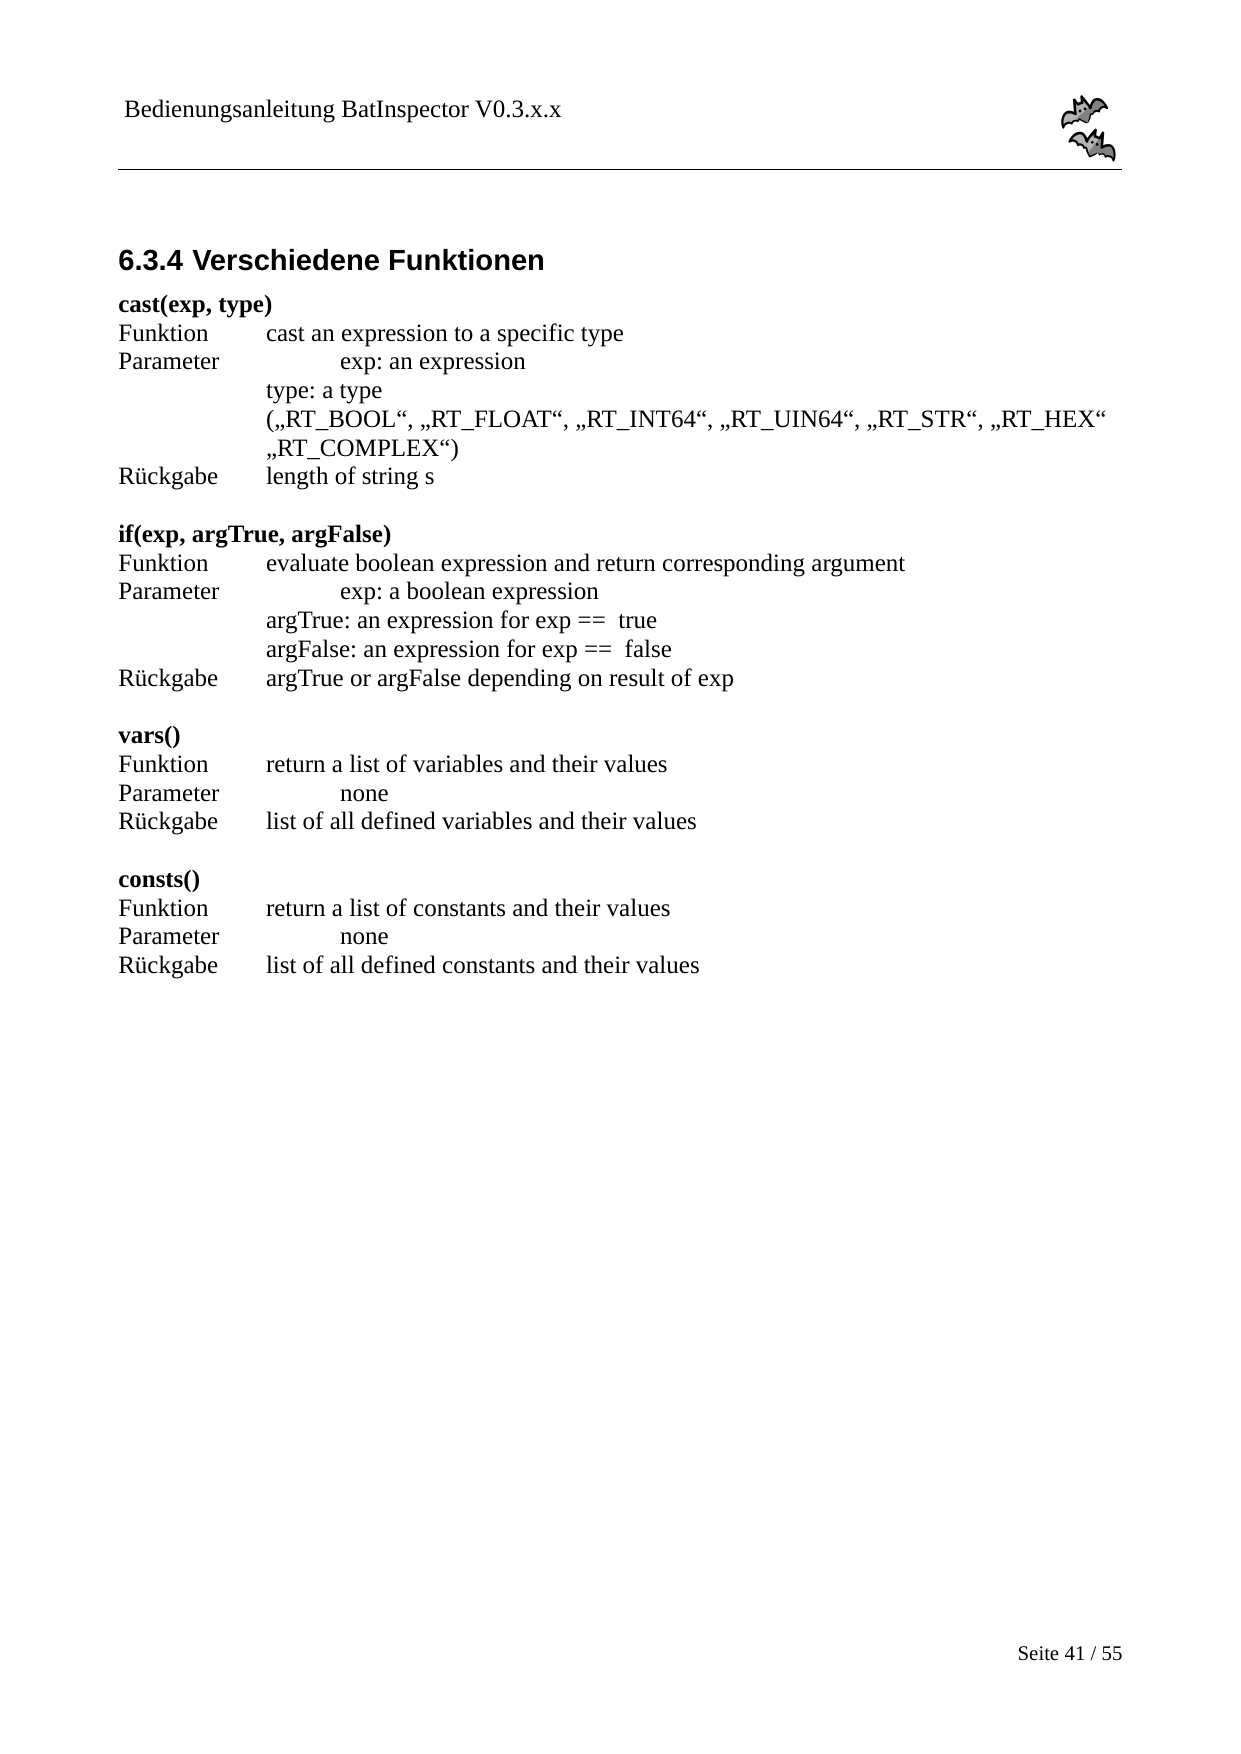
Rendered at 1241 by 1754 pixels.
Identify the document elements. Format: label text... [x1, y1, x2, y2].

text Parameter none [118, 921, 1122, 950]
text Rückgabe list of all defined constants and their values [118, 950, 1122, 979]
text Rückgabe list of all defined variables and their values [118, 806, 1122, 835]
text if(exp, argTrue, argFalse) [118, 519, 1122, 548]
text Funktion return a list of variables and their values [118, 749, 1122, 778]
text Parameter none [118, 778, 1122, 806]
subtitle Verschiedene Funktionen [118, 243, 1122, 276]
text consts() [118, 864, 1122, 893]
text Funktion cast an expression to a specific type [118, 318, 1122, 346]
text Rückgabe length of string s [118, 461, 1122, 490]
picture [1057, 95, 1120, 162]
text Parameter exp: an expression type: a type („RT_BOOL“, „RT_FLOAT“, „RT_INT64“, „RT_UIN64“, „RT_STR“, „RT_HEX“ „RT_COMPLEX“) [118, 346, 1122, 461]
text Funktion evaluate boolean expression and return corresponding argument [118, 548, 1122, 576]
text Parameter exp: a boolean expression argTrue: an expression for exp == true argFalse: an expression for exp == false Rückgabe argTrue or argFalse depending on result of exp [118, 576, 1122, 691]
text Funktion return a list of constants and their values [118, 893, 1122, 921]
text cast(exp, type) [118, 289, 1122, 318]
text vars() [118, 720, 1122, 749]
